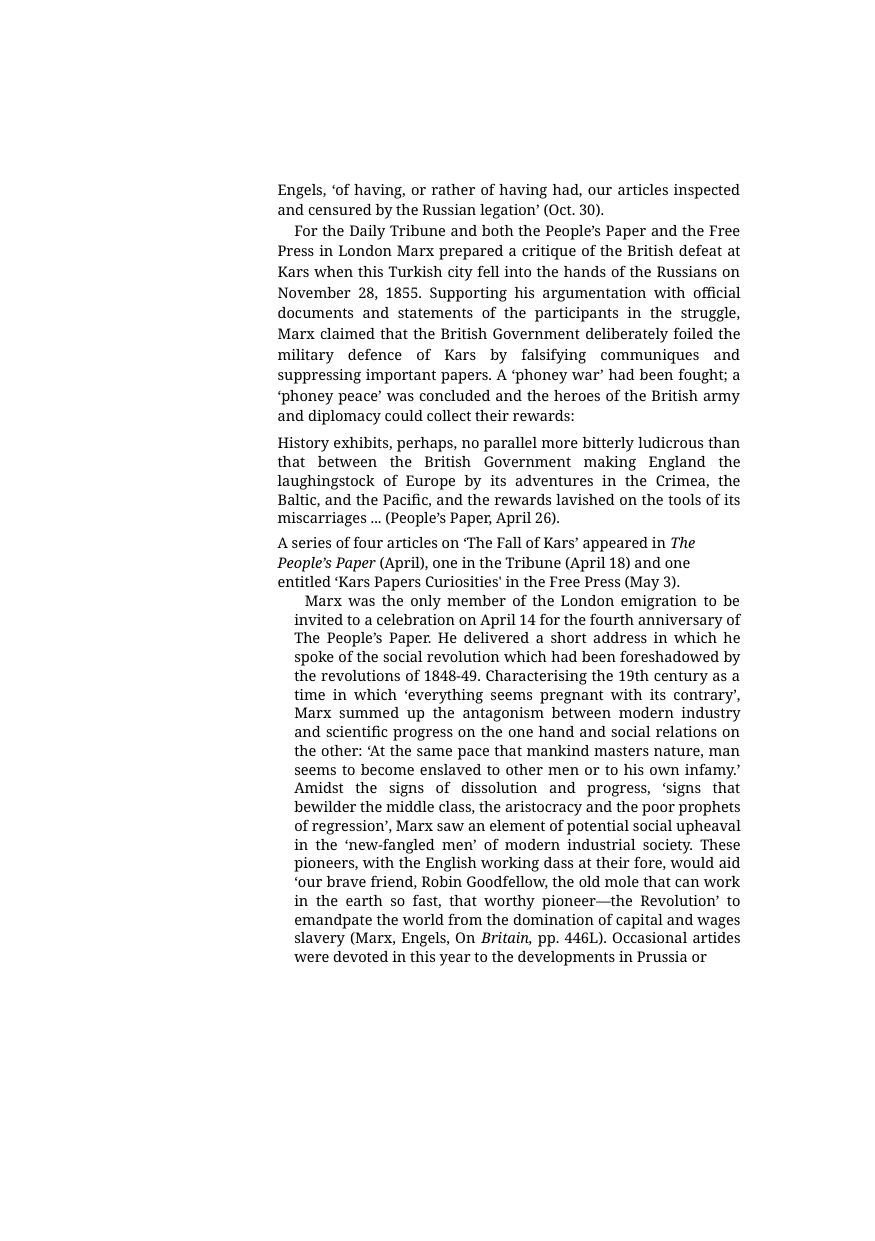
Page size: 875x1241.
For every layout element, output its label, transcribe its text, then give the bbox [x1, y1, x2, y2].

text A series of four articles on ‘The Fall of Kars’ appeared in The People’s Paper (April), one in the Tribune (April 18) and one entitled ‘Kars Papers Curiosities' in the Free Press (May 3). [277, 533, 741, 591]
text For the Daily Tribune and both the People’s Paper and the Free Press in London Marx prepared a critique of the British defeat at Kars when this Turkish city fell into the hands of the Russians on November 28, 1855. Supporting his argumentation with official documents and statements of the participants in the struggle, Marx claimed that the British Government deliberately foiled the military defence of Kars by falsifying communiques and suppressing important papers. A ‘phoney war’ had been fought; a ‘phoney peace’ was concluded and the heroes of the British army and diplomacy could collect their rewards: [277, 220, 741, 426]
text History exhibits, perhaps, no parallel more bitterly ludicrous than that between the British Government making England the laughing­stock of Europe by its adventures in the Crimea, the Baltic, and the Pacific, and the rewards lavished on the tools of its miscarriages ... (People’s Paper, April 26). [277, 434, 741, 527]
text Marx was the only member of the London emigration to be invited to a celebration on April 14 for the fourth anniversary of The People’s Paper. He delivered a short address in which he spoke of the social revolution which had been foreshadowed by the revolutions of 1848-49. Characterising the 19th century as a time in which ‘everything seems pregnant with its contrary’, Marx summed up the antagonism between modern industry and scientific progress on the one hand and social relations on the other: ‘At the same pace that mankind masters nature, man seems to become enslaved to other men or to his own infamy.’ Amidst the signs of dissolution and progress, ‘signs that bewilder the middle class, the aristocracy and the poor prophets of regres­sion’, Marx saw an element of potential social upheaval in the ‘new-fangled men’ of modern industrial society. These pioneers, with the English working dass at their fore, would aid ‘our brave friend, Robin Goodfellow, the old mole that can work in the earth so fast, that worthy pioneer—the Revolution’ to emandpate the world from the domination of capital and wages slavery (Marx, Engels, On Britain, pp. 446L). Occasional artides were devoted in this year to the developments in Prussia or [294, 591, 741, 966]
text Engels, ‘of having, or rather of having had, our articles inspected and censured by the Russian legation’ (Oct. 30). [277, 178, 741, 220]
